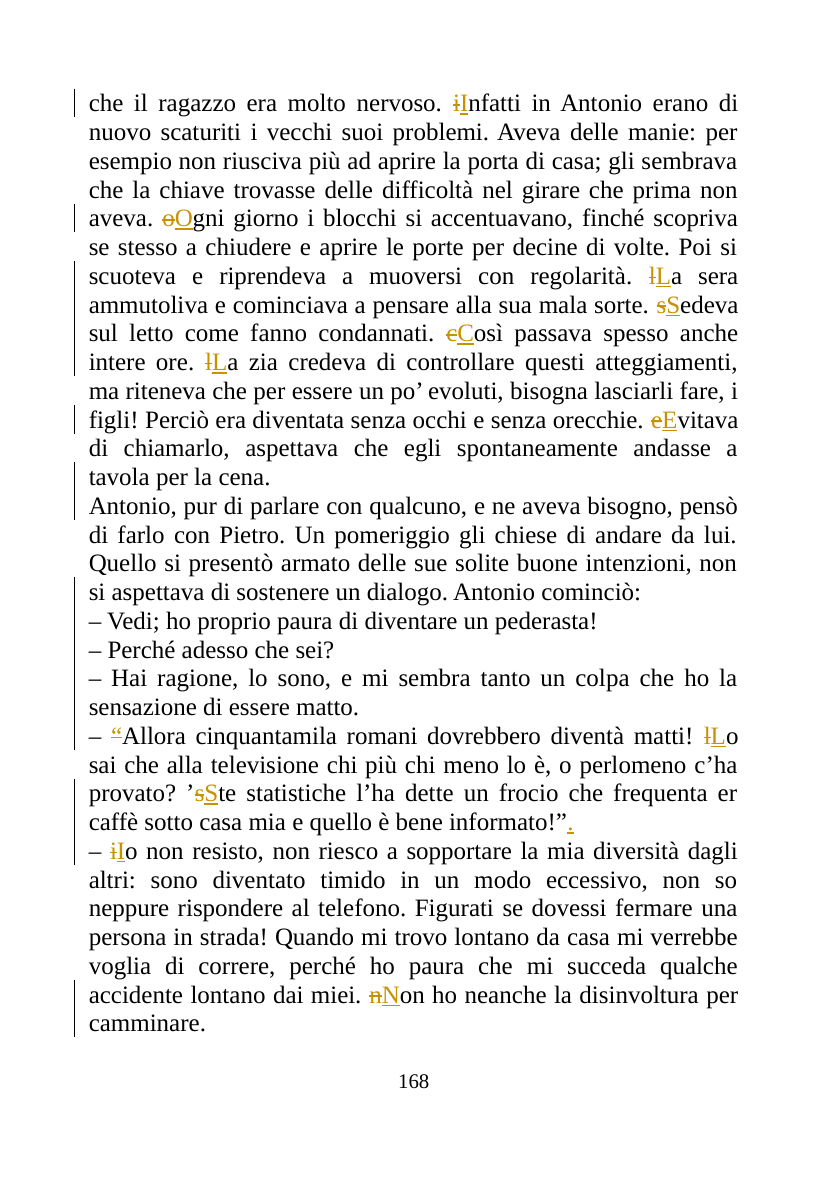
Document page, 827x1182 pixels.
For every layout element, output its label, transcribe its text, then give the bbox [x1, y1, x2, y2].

list – Vedi; ho proprio paura di diventare un pederasta! [88, 606, 738, 635]
list – Perché adesso che sei? [88, 635, 738, 663]
list che il ragazzo era molto nervoso. Infatti in Antonio erano di nuovo scaturiti i vecchi suoi problemi. Aveva delle manie: per esempio non riusciva più ad aprire la porta di casa; gli sembrava che la chiave trovasse delle difficoltà nel girare che prima non aveva. Ogni giorno i blocchi si accentuavano, finché scopriva se stesso a chiudere e aprire le porte per decine di volte. Poi si scuoteva e riprendeva a muoversi con regolarità. La sera ammutoliva e cominciava a pensare alla sua mala sorte. Sedeva sul letto come fanno condannati. Così passava spesso anche intere ore. La zia credeva di controllare questi atteggiamenti, ma riteneva che per essere un po’ evoluti, bisogna lasciarli fare, i figli! Perciò era diventata senza occhi e senza orecchie. Evitava di chiamarlo, aspettava che egli spontaneamente andasse a tavola per la cena. [88, 88, 738, 491]
list – Allora cinquantamila romani dovrebbero diventà matti! Lo sai che alla televisione chi più chi meno lo è, o perlomeno c’ha provato? ’Ste statistiche l’ha dette un frocio che frequenta er caffè sotto casa mia e quello è bene informato!”. [88, 721, 738, 836]
list Antonio, pur di parlare con qualcuno, e ne aveva bisogno, pensò di farlo con Pietro. Un pomeriggio gli chiese di andare da lui. Quello si presentò armato delle sue solite buone intenzioni, non si aspettava di sostenere un dialogo. Antonio cominciò: [88, 491, 738, 606]
list – Io non resisto, non riesco a sopportare la mia diversità dagli altri: sono diventato timido in un modo eccessivo, non so neppure rispondere al telefono. Figurati se dovessi fermare una persona in strada! Quando mi trovo lontano da casa mi verrebbe voglia di correre, perché ho paura che mi succeda qualche accidente lontano dai miei. Non ho neanche la disinvoltura per camminare. [88, 836, 738, 1037]
list – Hai ragione, lo sono, e mi sembra tanto un colpa che ho la sensazione di essere matto. [88, 663, 738, 721]
